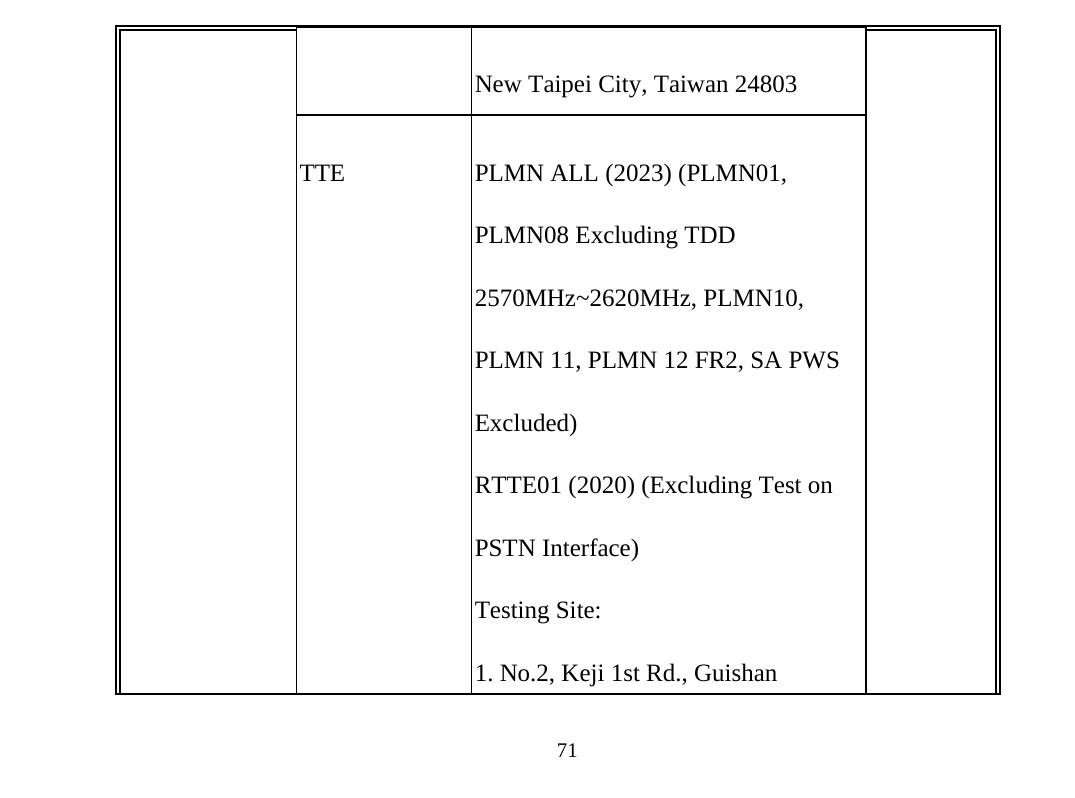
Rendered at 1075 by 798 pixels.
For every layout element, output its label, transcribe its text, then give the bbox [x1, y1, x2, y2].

table_cell [297, 28, 471, 114]
table_cell PLMN ALL (2023) (PLMN01, PLMN08 Excluding TDD 2570MHz~2620MHz, PLMN10, PLMN 11, PLMN 12 FR2, SA PWS Excluded) RTTE01 (2020) (Excluding Test on PSTN Interface) Testing Site: 1. No.2, Keji 1st Rd., Guishan [472, 116, 865, 693]
table_cell TTE [297, 116, 471, 693]
table_cell [867, 31, 995, 693]
table_cell New Taipei City, Taiwan 24803 [472, 28, 865, 114]
table_cell [121, 31, 296, 693]
